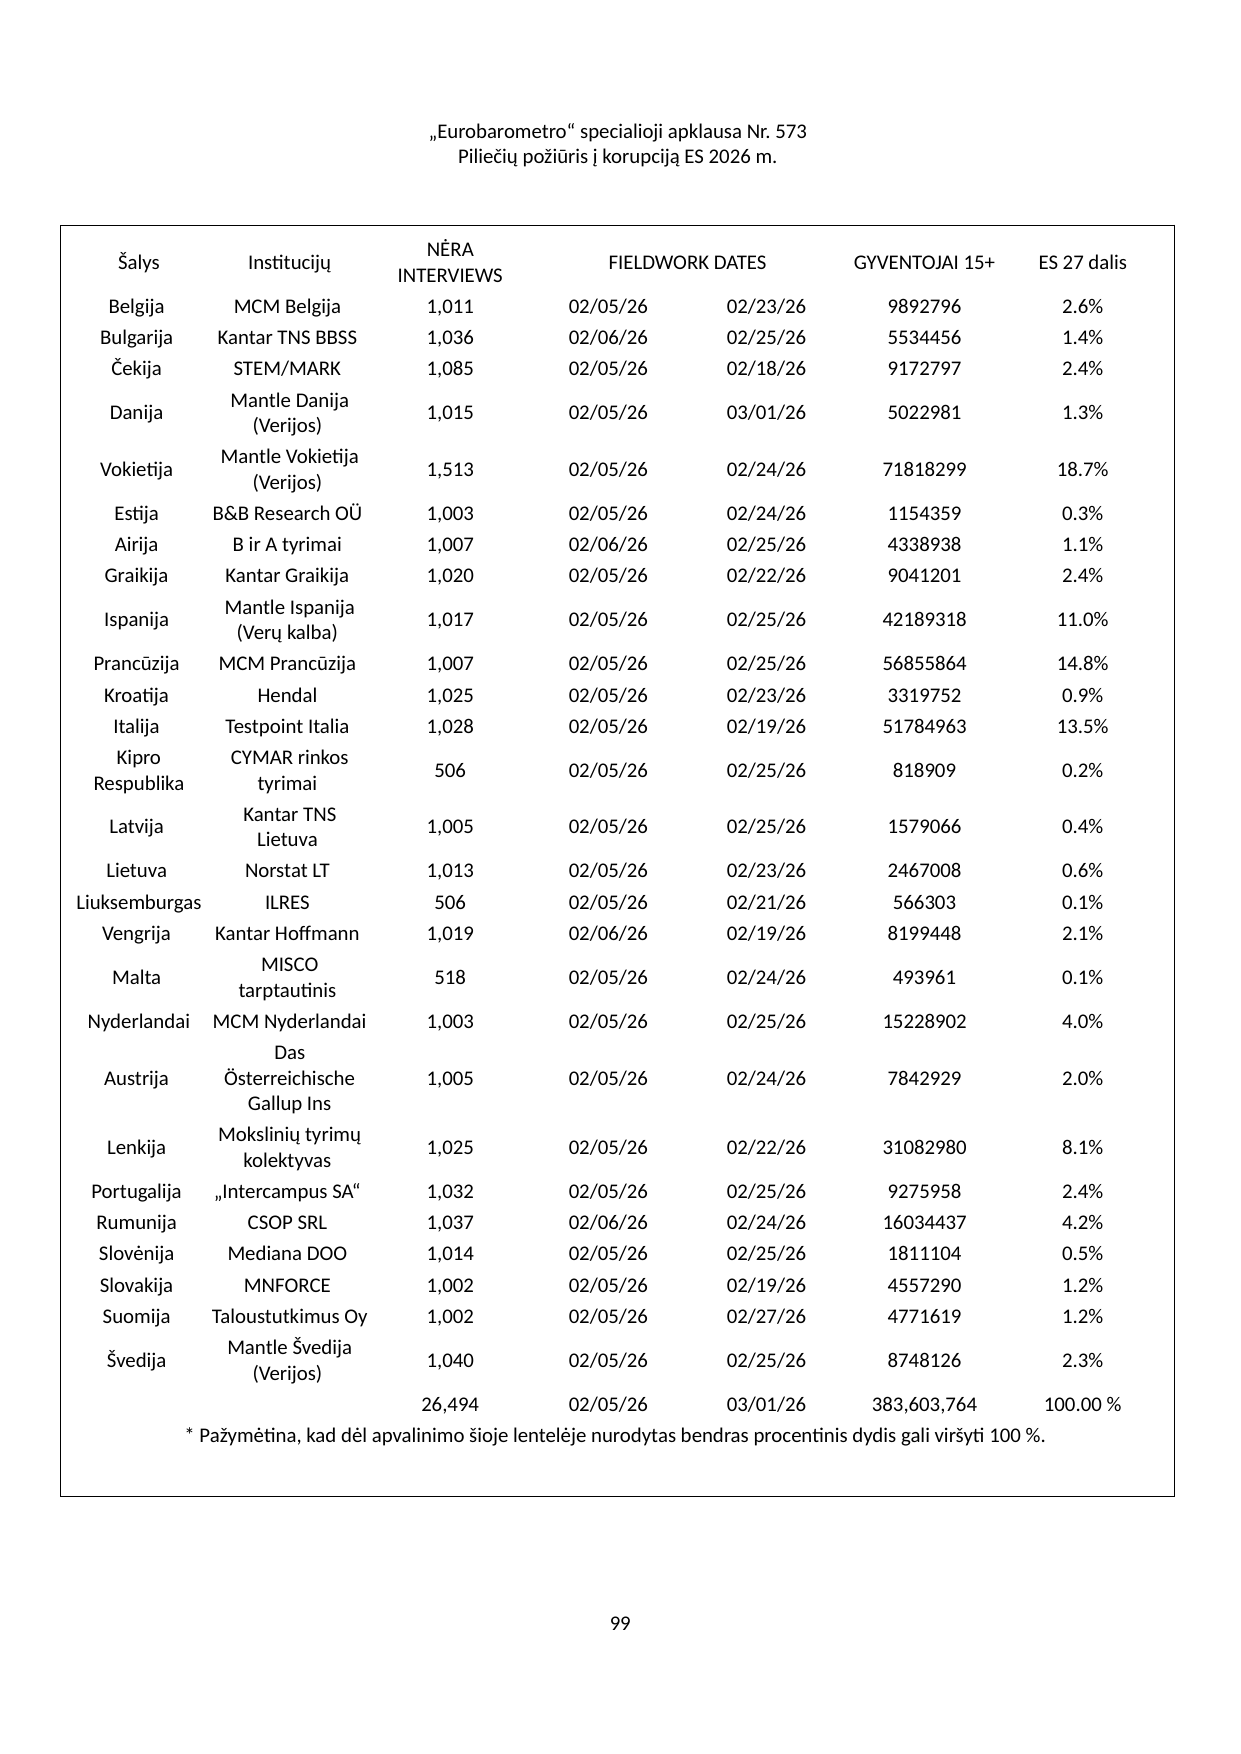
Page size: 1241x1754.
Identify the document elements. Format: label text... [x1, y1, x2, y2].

table_cell 01/03/26 [687, 384, 845, 441]
table_cell 2.1% [1004, 917, 1162, 948]
table_cell Austrija [69, 1036, 208, 1118]
table_cell 06/02/26 [529, 321, 687, 353]
table_cell 05/02/26 [529, 710, 687, 741]
table_cell MCM Belgija [208, 290, 371, 321]
table_cell Kantar TNS Lietuva [208, 798, 371, 855]
table_cell 818909 [845, 741, 1003, 798]
table_cell 1 019 [371, 917, 529, 948]
table_cell Mantle Vokietija (Verijos) [208, 441, 371, 497]
table_cell 25/02/26 [687, 1175, 845, 1206]
table_cell 1 002 [371, 1269, 529, 1300]
table_cell 1 025 [371, 1119, 529, 1175]
table_cell Mantle Ispanija (Verų kalba) [208, 591, 371, 648]
table_cell 22/02/26 [687, 560, 845, 591]
table_cell 25/02/26 [687, 591, 845, 648]
table_cell 05/02/26 [529, 949, 687, 1005]
table_header ES 27 dalis [1004, 234, 1162, 290]
table_cell Suomija [69, 1300, 208, 1331]
table_cell 05/02/26 [529, 1388, 687, 1419]
table_cell 1.3% [1004, 384, 1162, 441]
table_cell Nyderlandai [69, 1005, 208, 1036]
table_cell 23/02/26 [687, 679, 845, 710]
table_cell 18.7% [1004, 441, 1162, 497]
table_cell [69, 1388, 208, 1419]
table_cell 1 036 [371, 321, 529, 353]
table_cell 1 037 [371, 1206, 529, 1238]
table_cell 2.4% [1004, 353, 1162, 384]
table_cell Testpoint Italia [208, 710, 371, 741]
table_cell Taloustutkimus Oy [208, 1300, 371, 1331]
table_cell 25/02/26 [687, 321, 845, 353]
table_cell 1 003 [371, 497, 529, 528]
table_cell Mokslinių tyrimų kolektyvas [208, 1119, 371, 1175]
table_cell 5534456 [845, 321, 1003, 353]
table_header Institucijų [208, 234, 371, 290]
table_cell Kantar TNS BBSS [208, 321, 371, 353]
table_cell 25/02/26 [687, 741, 845, 798]
table_cell Belgija [69, 290, 208, 321]
table_cell Švedija [69, 1331, 208, 1388]
table_cell 1 085 [371, 353, 529, 384]
table_cell Hendal [208, 679, 371, 710]
table_cell Danija [69, 384, 208, 441]
table_cell 4.0% [1004, 1005, 1162, 1036]
table_cell 1154359 [845, 497, 1003, 528]
table_cell Kipro Respublika [69, 741, 208, 798]
table_cell 51784963 [845, 710, 1003, 741]
table_cell 13.5% [1004, 710, 1162, 741]
table_cell 1 002 [371, 1300, 529, 1331]
table_cell CSOP SRL [208, 1206, 371, 1238]
table_cell 1.4% [1004, 321, 1162, 353]
table_cell Ispanija [69, 591, 208, 648]
table_cell 1 513 [371, 441, 529, 497]
table_cell 24/02/26 [687, 1206, 845, 1238]
table_cell 1.1% [1004, 529, 1162, 560]
table_cell Lenkija [69, 1119, 208, 1175]
table_cell 7842929 [845, 1036, 1003, 1118]
table_cell Portugalija [69, 1175, 208, 1206]
table_cell 18/02/26 [687, 353, 845, 384]
table_cell 06/02/26 [529, 529, 687, 560]
table_cell 8.1% [1004, 1119, 1162, 1175]
table_cell 71818299 [845, 441, 1003, 497]
table_cell Das Österreichische Gallup Ins [208, 1036, 371, 1118]
table_cell MNFORCE [208, 1269, 371, 1300]
table_cell 05/02/26 [529, 1331, 687, 1388]
table_cell 19/02/26 [687, 1269, 845, 1300]
table_cell 25/02/26 [687, 529, 845, 560]
table_cell 05/02/26 [529, 741, 687, 798]
table_cell 05/02/26 [529, 1119, 687, 1175]
table_cell 05/02/26 [529, 1300, 687, 1331]
table_cell 1 040 [371, 1331, 529, 1388]
table_cell 24/02/26 [687, 1036, 845, 1118]
table_cell ILRES [208, 886, 371, 917]
table_cell 9172797 [845, 353, 1003, 384]
table_cell 22/02/26 [687, 1119, 845, 1175]
table_cell 1 005 [371, 1036, 529, 1118]
table_cell Kantar Hoffmann [208, 917, 371, 948]
table_cell 1 014 [371, 1238, 529, 1269]
table_cell 19/02/26 [687, 710, 845, 741]
table_cell 4338938 [845, 529, 1003, 560]
table_cell 05/02/26 [529, 560, 687, 591]
table_cell 2.3% [1004, 1331, 1162, 1388]
table_cell 24/02/26 [687, 441, 845, 497]
table_header GYVENTOJAI 15+ [845, 234, 1003, 290]
table_cell 1.2% [1004, 1269, 1162, 1300]
table_cell MCM Nyderlandai [208, 1005, 371, 1036]
table_cell 14.8% [1004, 648, 1162, 679]
table_cell 493961 [845, 949, 1003, 1005]
table_cell 1 015 [371, 384, 529, 441]
table_cell 23/02/26 [687, 290, 845, 321]
table_cell 06/02/26 [529, 917, 687, 948]
table_cell 19/02/26 [687, 917, 845, 948]
table_cell 4771619 [845, 1300, 1003, 1331]
table_cell 05/02/26 [529, 1175, 687, 1206]
table_cell 01/03/26 [687, 1388, 845, 1419]
table_cell 9275958 [845, 1175, 1003, 1206]
table_cell 05/02/26 [529, 384, 687, 441]
table_cell 1811104 [845, 1238, 1003, 1269]
table_cell B&B Research OÜ [208, 497, 371, 528]
table_cell Slovėnija [69, 1238, 208, 1269]
table_cell 1 020 [371, 560, 529, 591]
table_cell 1 028 [371, 710, 529, 741]
table_cell 42189318 [845, 591, 1003, 648]
table_cell 2.0% [1004, 1036, 1162, 1118]
table_cell 05/02/26 [529, 1238, 687, 1269]
table_cell 25/02/26 [687, 1331, 845, 1388]
table_cell Čekija [69, 353, 208, 384]
table_cell 518 [371, 949, 529, 1005]
table_cell 1 005 [371, 798, 529, 855]
table_cell 25/02/26 [687, 1238, 845, 1269]
table_cell Kroatija [69, 679, 208, 710]
table_cell 2.4% [1004, 1175, 1162, 1206]
table_cell 1 007 [371, 529, 529, 560]
table_cell [208, 1388, 371, 1419]
table_cell 56855864 [845, 648, 1003, 679]
table_cell 05/02/26 [529, 798, 687, 855]
table_cell Lietuva [69, 855, 208, 886]
table_cell Airija [69, 529, 208, 560]
table_cell „Intercampus SA“ [208, 1175, 371, 1206]
table_cell Liuksemburgas [69, 886, 208, 917]
table_cell Estija [69, 497, 208, 528]
table_cell 06/02/26 [529, 1206, 687, 1238]
table_cell 9041201 [845, 560, 1003, 591]
table_cell 24/02/26 [687, 949, 845, 1005]
table_cell Rumunija [69, 1206, 208, 1238]
table_cell Latvija [69, 798, 208, 855]
table_cell 15228902 [845, 1005, 1003, 1036]
table_cell 1 032 [371, 1175, 529, 1206]
table_cell 05/02/26 [529, 855, 687, 886]
table_cell 383,603,764 [845, 1388, 1003, 1419]
table_cell STEM/MARK [208, 353, 371, 384]
table_cell 05/02/26 [529, 1269, 687, 1300]
table_cell 23/02/26 [687, 855, 845, 886]
table_cell Bulgarija [69, 321, 208, 353]
table_cell Italija [69, 710, 208, 741]
table_cell Vokietija [69, 441, 208, 497]
table_cell 26 494 [371, 1388, 529, 1419]
table_cell 3319752 [845, 679, 1003, 710]
table_cell 0.1% [1004, 949, 1162, 1005]
table_cell Mantle Danija (Verijos) [208, 384, 371, 441]
table_cell 0.2% [1004, 741, 1162, 798]
table_cell 21/02/26 [687, 886, 845, 917]
table_cell 05/02/26 [529, 497, 687, 528]
table_cell 0.4% [1004, 798, 1162, 855]
table_cell 5022981 [845, 384, 1003, 441]
table_cell 31082980 [845, 1119, 1003, 1175]
table_cell Slovakija [69, 1269, 208, 1300]
table_cell 11.0% [1004, 591, 1162, 648]
table_cell 1 025 [371, 679, 529, 710]
table_cell 1 007 [371, 648, 529, 679]
table_cell 0.5% [1004, 1238, 1162, 1269]
table_cell 27/02/26 [687, 1300, 845, 1331]
table_cell B ir A tyrimai [208, 529, 371, 560]
table_cell * Pažymėtina, kad dėl apvalinimo šioje lentelėje nurodytas bendras procentinis dydis gali viršyti 100 %. [69, 1419, 1162, 1451]
table_cell 0.3% [1004, 497, 1162, 528]
table_cell Mantle Švedija (Verijos) [208, 1331, 371, 1388]
table_cell Kantar Graikija [208, 560, 371, 591]
table_cell Prancūzija [69, 648, 208, 679]
table_header FIELDWORK DATES [529, 234, 845, 290]
table_cell 0.1% [1004, 886, 1162, 917]
table_cell MISCO tarptautinis [208, 949, 371, 1005]
table_cell 1579066 [845, 798, 1003, 855]
table_cell Мalta [69, 949, 208, 1005]
table_cell 0.6% [1004, 855, 1162, 886]
table_cell 2.4% [1004, 560, 1162, 591]
table_cell 566303 [845, 886, 1003, 917]
table_cell Mediana DOO [208, 1238, 371, 1269]
table_cell CYMAR rinkos tyrimai [208, 741, 371, 798]
table_cell 1 003 [371, 1005, 529, 1036]
table_cell MCM Prancūzija [208, 648, 371, 679]
table_cell 05/02/26 [529, 290, 687, 321]
table_cell 25/02/26 [687, 798, 845, 855]
table_cell 1 013 [371, 855, 529, 886]
table_cell 1 017 [371, 591, 529, 648]
table_cell 8199448 [845, 917, 1003, 948]
table_cell 05/02/26 [529, 886, 687, 917]
table_cell 0.9% [1004, 679, 1162, 710]
table_cell 05/02/26 [529, 679, 687, 710]
table_cell 4557290 [845, 1269, 1003, 1300]
table_cell Vengrija [69, 917, 208, 948]
table_cell 506 [371, 886, 529, 917]
table_cell 1.2% [1004, 1300, 1162, 1331]
table_cell Graikija [69, 560, 208, 591]
table_cell 05/02/26 [529, 648, 687, 679]
table_cell 506 [371, 741, 529, 798]
table_cell Norstat LT [208, 855, 371, 886]
table_cell 2.6% [1004, 290, 1162, 321]
table_cell 05/02/26 [529, 1036, 687, 1118]
table_cell 16034437 [845, 1206, 1003, 1238]
table_cell 8748126 [845, 1331, 1003, 1388]
table_cell 05/02/26 [529, 353, 687, 384]
table_cell 05/02/26 [529, 1005, 687, 1036]
table_cell 100,00 % [1004, 1388, 1162, 1419]
table_header NĖRA INTERVIEWS [371, 234, 529, 290]
table_cell 05/02/26 [529, 441, 687, 497]
table_cell 2467008 [845, 855, 1003, 886]
table_cell 9892796 [845, 290, 1003, 321]
table_header Šalys [69, 234, 208, 290]
table_cell 25/02/26 [687, 1005, 845, 1036]
table_cell 1 011 [371, 290, 529, 321]
table_cell 05/02/26 [529, 591, 687, 648]
table_cell 24/02/26 [687, 497, 845, 528]
table_cell 25/02/26 [687, 648, 845, 679]
table_cell 4.2% [1004, 1206, 1162, 1238]
